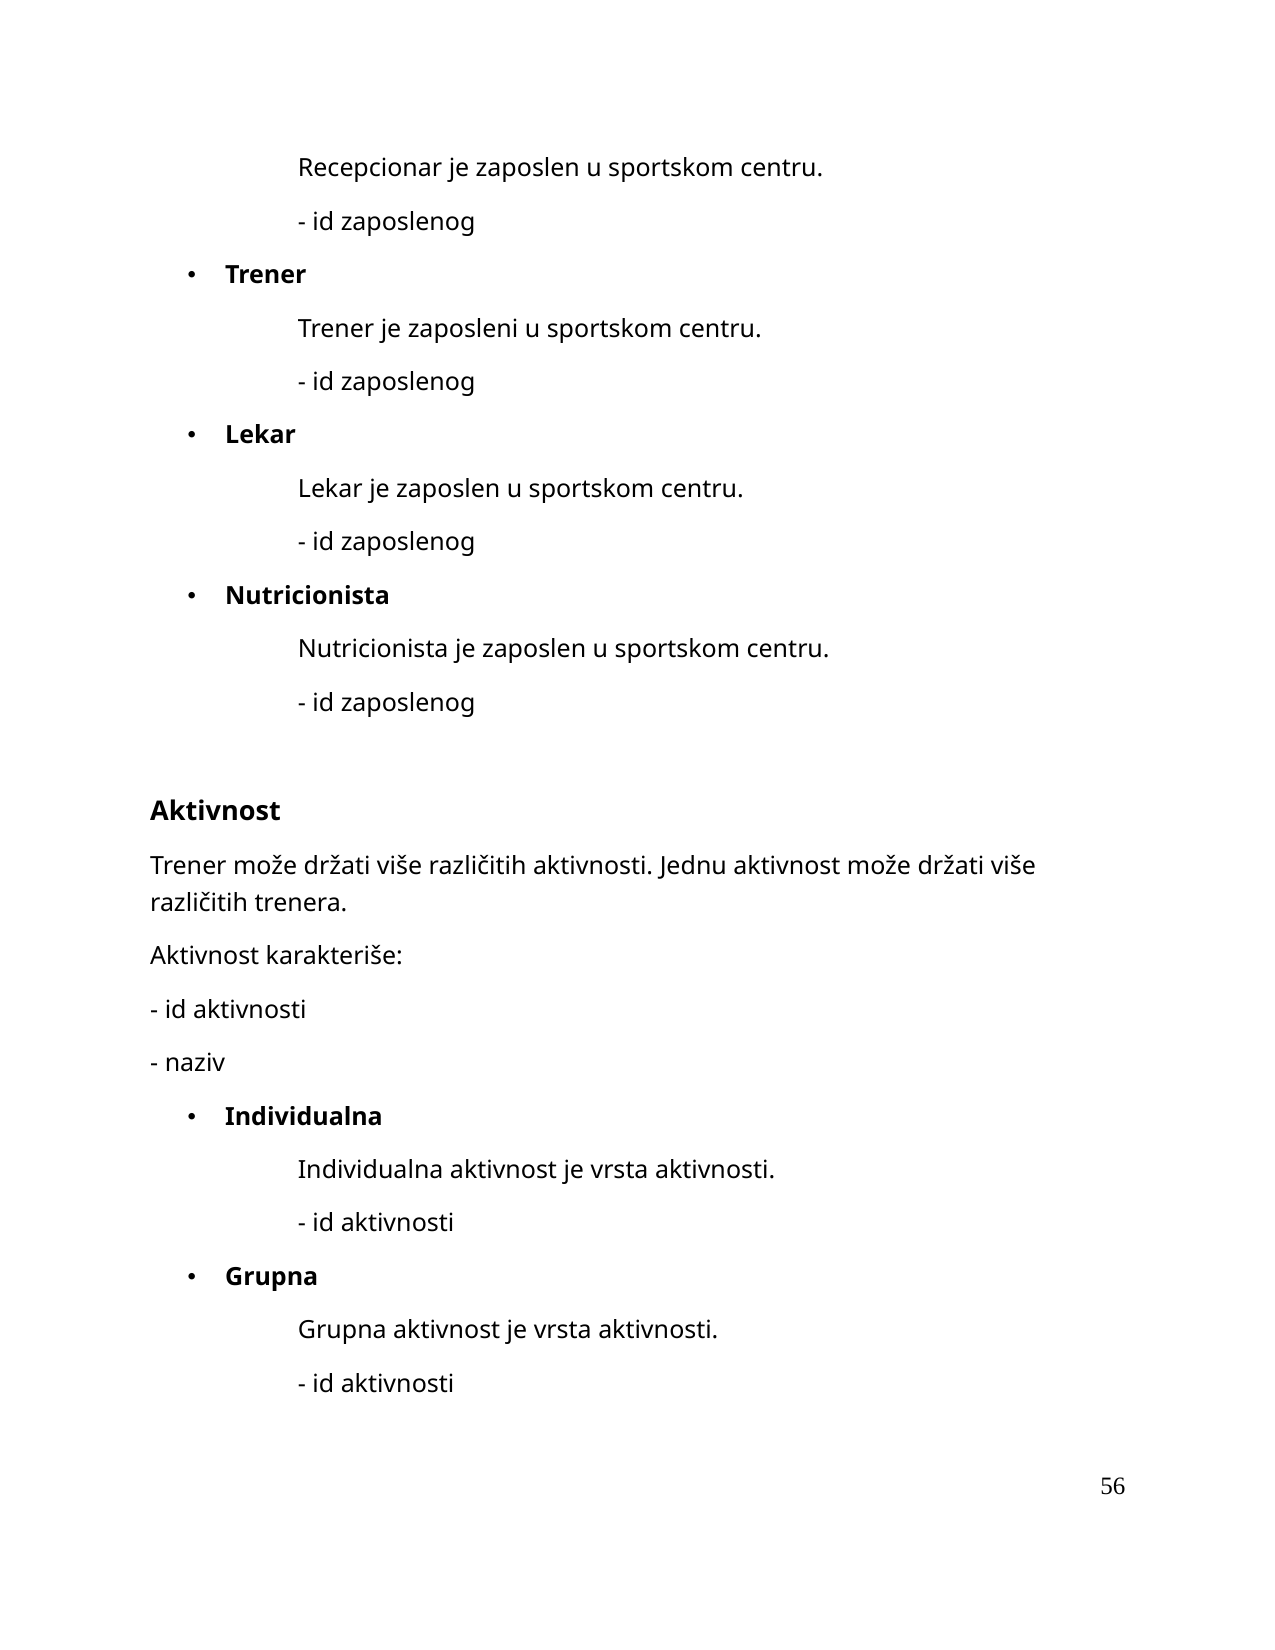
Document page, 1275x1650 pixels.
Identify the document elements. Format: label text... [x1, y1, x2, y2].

text - id zaposlenog [150, 203, 1125, 237]
text Recepcionar je zaposlen u sportskom centru. [150, 150, 1125, 184]
text - id aktivnosti [150, 1365, 1125, 1399]
text - id zaposlenog [150, 524, 1125, 558]
text Grupna aktivnost je vrsta aktivnosti. [150, 1312, 1125, 1346]
list Trener [187, 257, 1125, 291]
text - id aktivnosti [150, 991, 1125, 1025]
text - id zaposlenog [150, 684, 1125, 718]
list Grupna [187, 1258, 1125, 1293]
text - naziv [150, 1045, 1125, 1079]
text - id zaposlenog [150, 364, 1125, 398]
list Nutricionista [187, 577, 1125, 612]
text Lekar je zaposlen u sportskom centru. [150, 471, 1125, 505]
text Nutricionista je zaposlen u sportskom centru. [150, 631, 1125, 665]
text Trener je zaposleni u sportskom centru. [150, 310, 1125, 344]
list Individualna [187, 1098, 1125, 1132]
text Aktivnost karakteriše: [150, 938, 1125, 972]
text Individualna aktivnost je vrsta aktivnosti. [150, 1152, 1125, 1186]
text Aktivnost [150, 791, 1125, 828]
text Trener može držati više različitih aktivnosti. Jednu aktivnost može držati više različitih trenera. [150, 848, 1125, 918]
list Lekar [187, 417, 1125, 451]
text - id aktivnosti [150, 1205, 1125, 1239]
